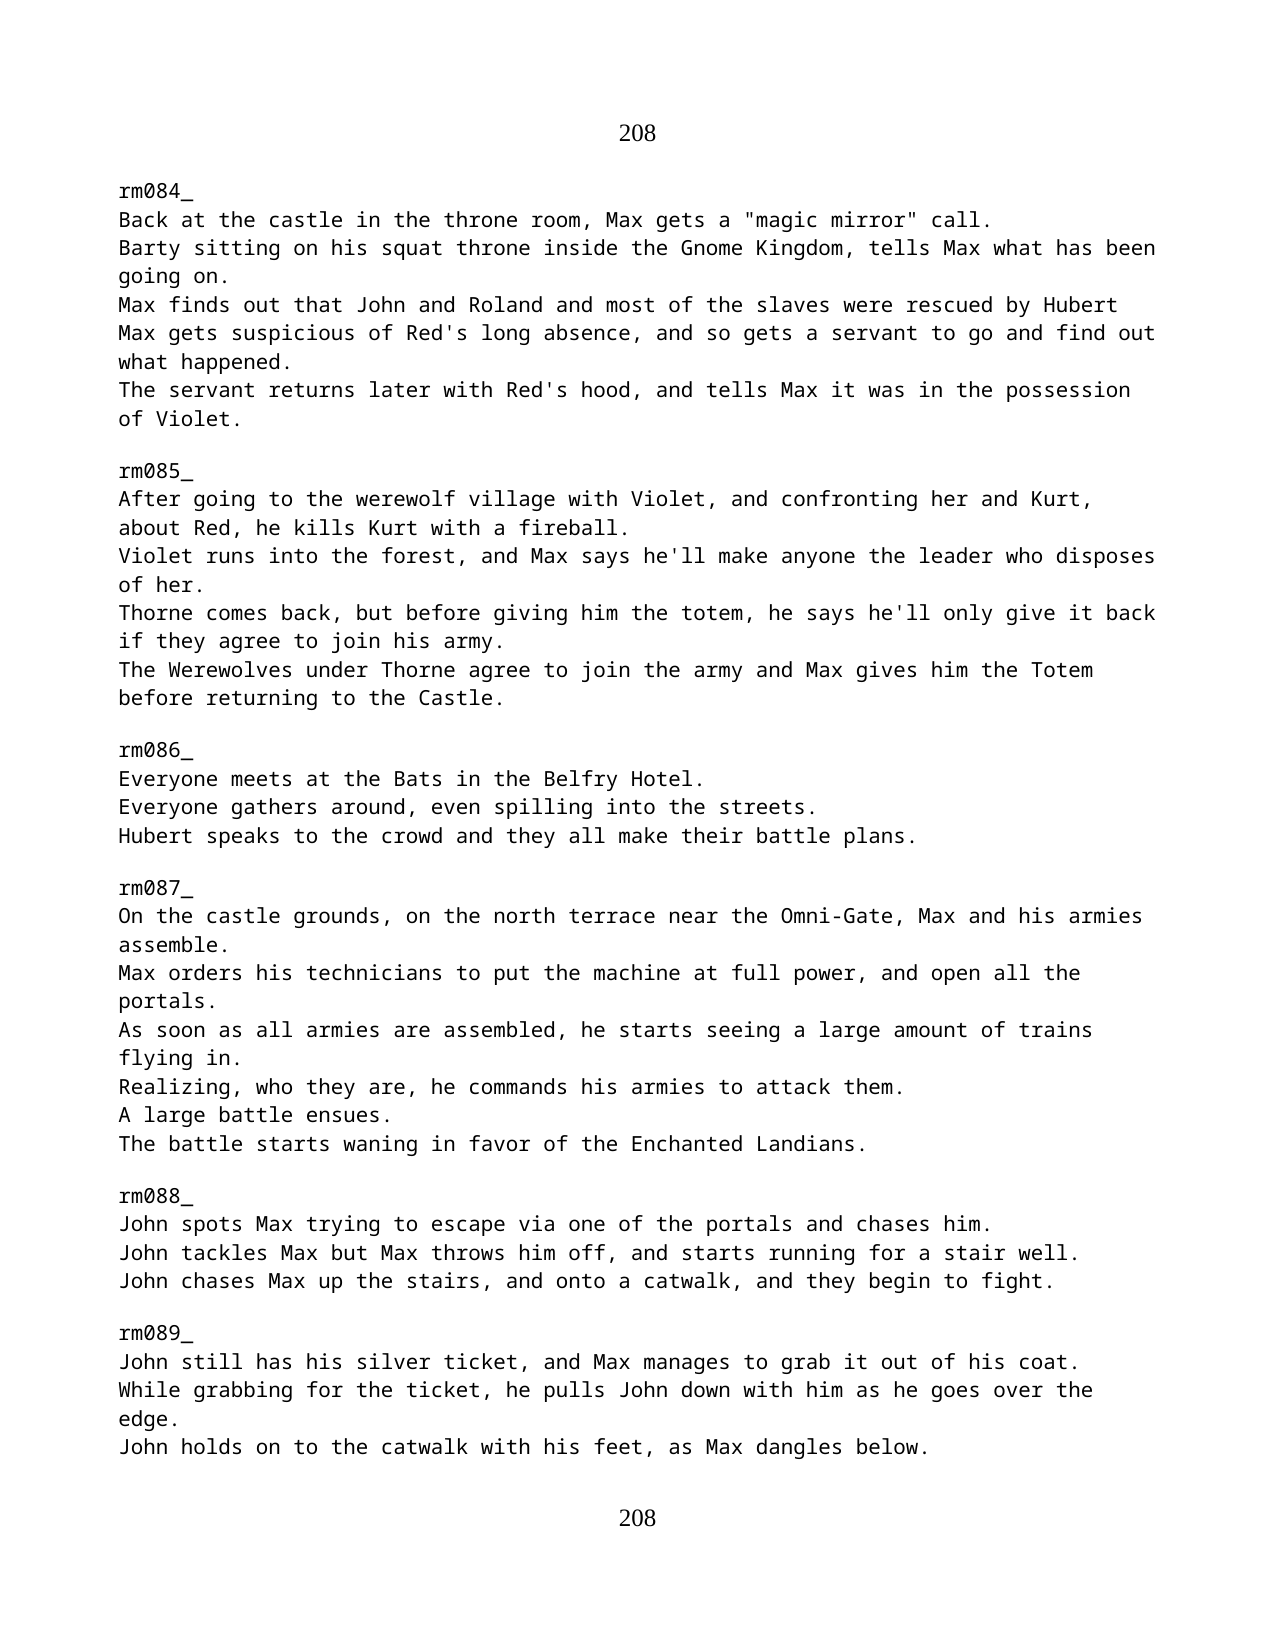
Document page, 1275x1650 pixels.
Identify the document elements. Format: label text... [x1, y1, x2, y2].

text rm084_ [118, 176, 1157, 205]
text Realizing, who they are, he commands his armies to attack them. [118, 1072, 1157, 1100]
text rm089_ [118, 1318, 1157, 1347]
text John tackles Max but Max throws him off, and starts running for a stair well. [118, 1238, 1157, 1266]
text rm088_ [118, 1181, 1157, 1209]
text rm087_ [118, 873, 1157, 901]
text John spots Max trying to escape via one of the portals and chases him. [118, 1209, 1157, 1238]
text Max orders his technicians to put the machine at full power, and open all the portals. [118, 958, 1157, 1015]
text After going to the werewolf village with Violet, and confronting her and Kurt, about Red, he kills Kurt with a fireball. [118, 484, 1157, 541]
text Barty sitting on his squat throne inside the Gnome Kingdom, tells Max what has been going on. [118, 233, 1157, 290]
text rm086_ [118, 736, 1157, 764]
text Everyone gathers around, even spilling into the streets. [118, 792, 1157, 821]
text rm085_ [118, 456, 1157, 484]
text While grabbing for the ticket, he pulls John down with him as he goes over the edge. [118, 1375, 1157, 1432]
text The battle starts waning in favor of the Enchanted Landians. [118, 1129, 1157, 1157]
text Back at the castle in the throne room, Max gets a "magic mirror" call. [118, 205, 1157, 233]
text The Werewolves under Thorne agree to join the army and Max gives him the Totem before returning to the Castle. [118, 655, 1157, 712]
text A large battle ensues. [118, 1100, 1157, 1129]
text On the castle grounds, on the north terrace near the Omni-Gate, Max and his armies assemble. [118, 901, 1157, 958]
text John chases Max up the stairs, and onto a catwalk, and they begin to fight. [118, 1266, 1157, 1295]
text Max finds out that John and Roland and most of the slaves were rescued by Hubert Max gets suspicious of Red's long absence, and so gets a servant to go and find out what happened. [118, 290, 1157, 375]
text Thorne comes back, but before giving him the totem, he says he'll only give it back if they agree to join his army. [118, 598, 1157, 655]
text John still has his silver ticket, and Max manages to grab it out of his coat. [118, 1347, 1157, 1375]
text Violet runs into the forest, and Max says he'll make anyone the leader who disposes of her. [118, 541, 1157, 598]
text Everyone meets at the Bats in the Belfry Hotel. [118, 764, 1157, 792]
text John holds on to the catwalk with his feet, as Max dangles below. [118, 1432, 1157, 1461]
text The servant returns later with Red's hood, and tells Max it was in the possession of Violet. [118, 375, 1157, 432]
text Hubert speaks to the crowd and they all make their battle plans. [118, 821, 1157, 849]
text As soon as all armies are assembled, he starts seeing a large amount of trains flying in. [118, 1015, 1157, 1072]
